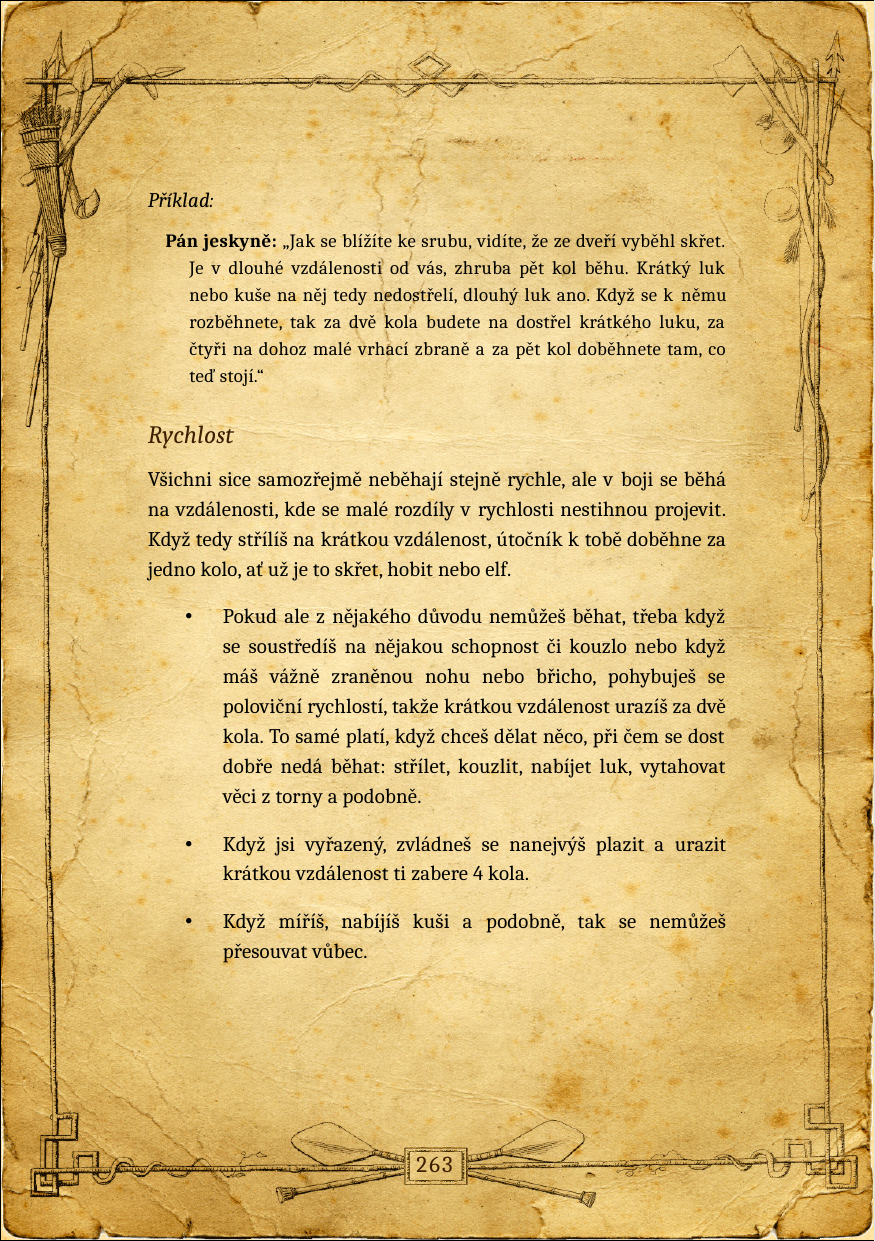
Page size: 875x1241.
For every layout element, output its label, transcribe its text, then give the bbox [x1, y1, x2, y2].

list Pokud ale z⁠ nějakého důvodu nemůžeš běhat, třeba když se soustředíš na nějakou schopnost či kouzlo nebo když máš vážně zraněnou nohu nebo břicho, pohybuješ se poloviční rychlostí, takže krátkou vzdálenost urazíš za dvě kola. To samé platí, když chceš dělat něco, při čem se dost dobře nedá běhat: střílet, kouzlit, nabíjet luk, vytahovat věci z⁠ torny a⁠ podobně. [185, 605, 726, 808]
list Když jsi vyřazený, zvládneš se nanejvýš plazit a⁠ urazit krátkou vzdálenost ti zabere 4 kola. [185, 832, 726, 886]
subtitle Rychlost [148, 421, 726, 450]
text Všichni sice samozřejmě neběhají stejně rychle, ale v⁠ boji se běhá na vzdálenosti, kde se malé rozdíly v⁠ rychlosti nestihnou projevit. Když tedy střílíš na krátkou vzdálenost, útočník k⁠ tobě doběhne za jedno kolo, ať už je to skřet, hobit nebo elf. [148, 468, 726, 582]
list Když míříš, nabíjíš kuši a⁠ podobně, tak se nemůžeš přesouvat vůbec. [185, 910, 726, 963]
text Příklad: [148, 189, 726, 213]
text Pán jeskyně: „Jak se blížíte ke srubu, vidíte, že ze dveří vyběhl skřet. Je v⁠ dlouhé vzdálenosti od vás, zhruba pět kol běhu. Krátký luk nebo kuše na něj tedy nedostřelí, dlouhý luk ano. Když se k⁠ němu rozběhnete, tak za dvě kola budete na dostřel krátkého luku, za čtyři na dohoz malé vrhací zbraně a⁠ za pět kol doběhnete tam, co teď stojí.“ [165, 231, 726, 387]
picture [1, 1, 874, 1240]
